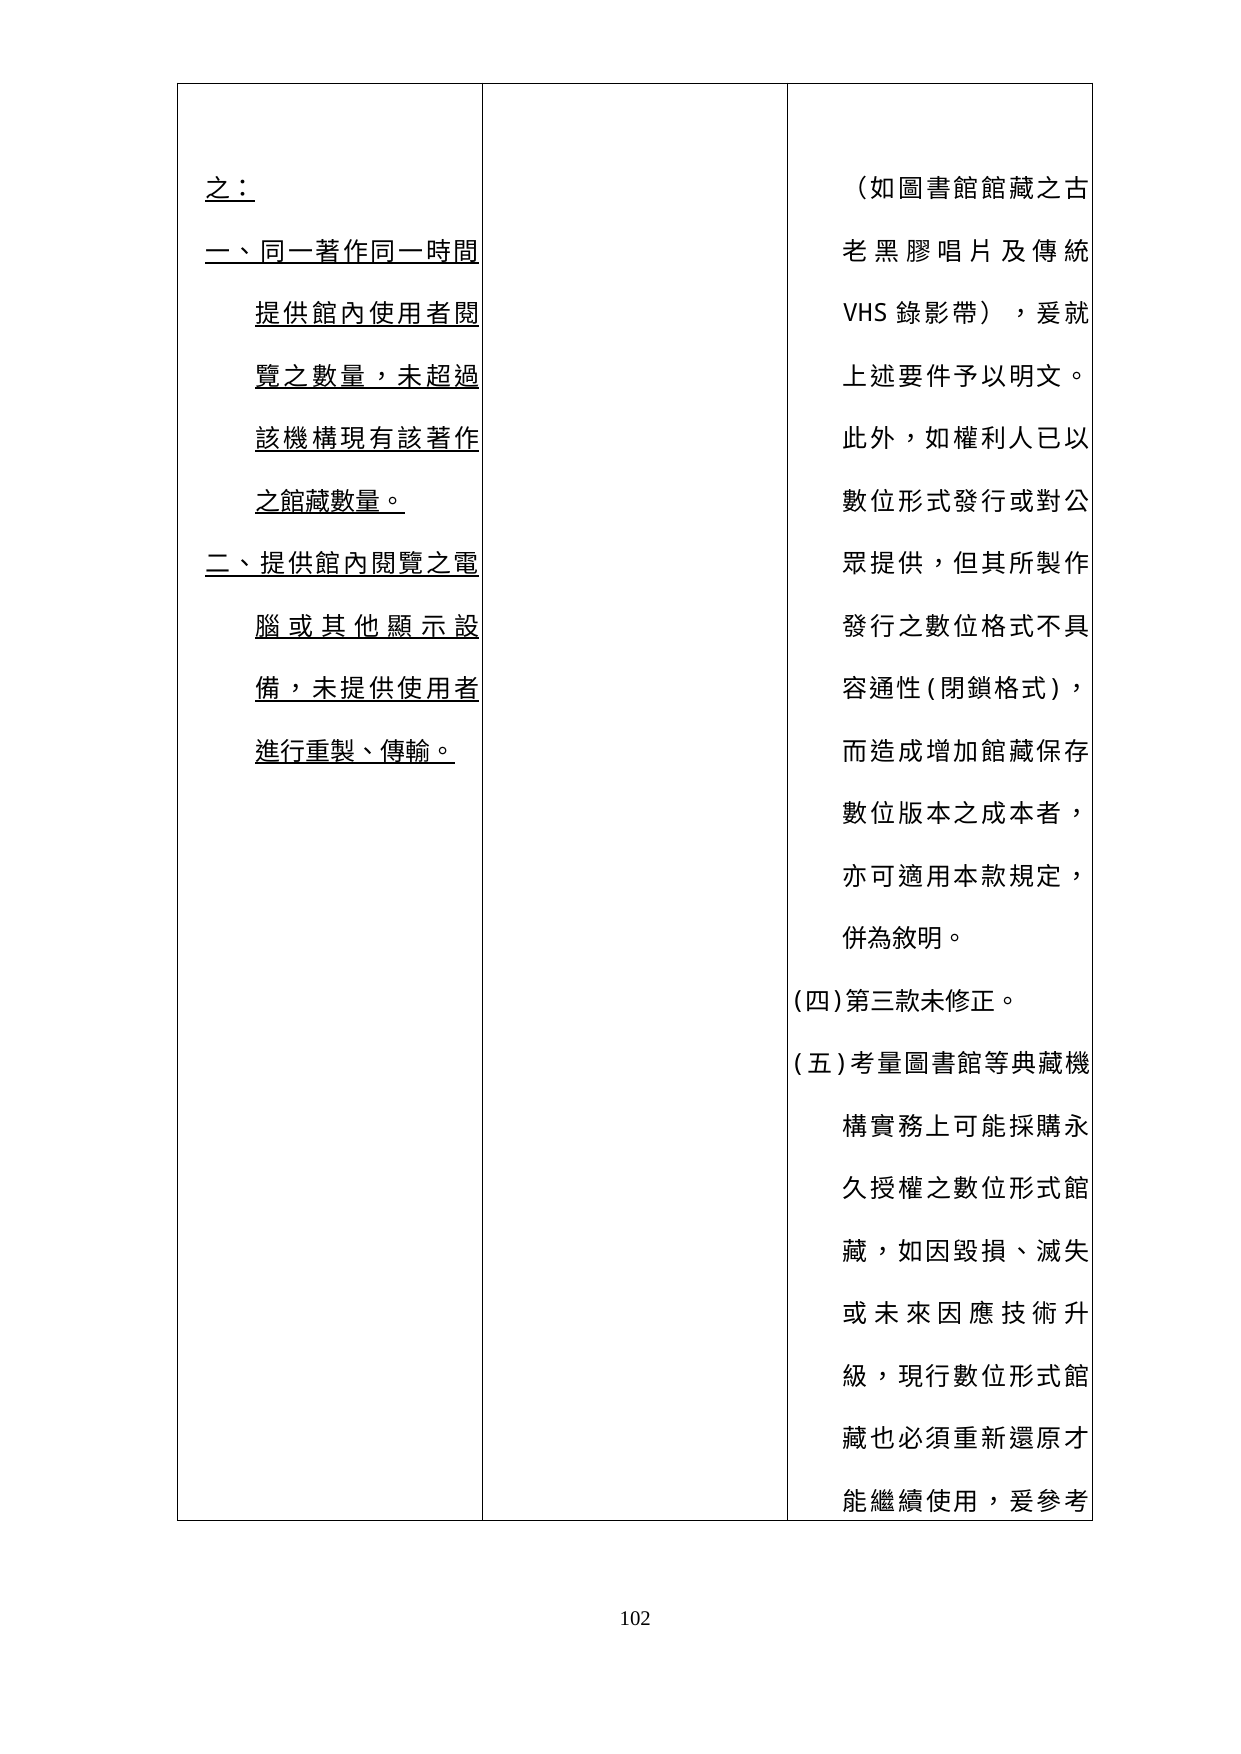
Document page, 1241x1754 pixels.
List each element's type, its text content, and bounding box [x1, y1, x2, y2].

table_cell 之： 一、同一著作同一時間提供館內使用者閱覽之數量，未超過該機構現有該著作之館藏數量。 二、提供館內閱覽之電腦或其他顯示設備，未提供使用者進行重製、傳輸。 [178, 84, 482, 1520]
table_cell [483, 84, 787, 1520]
table_cell （如圖書館館藏之古老黑膠唱片及傳統VHS錄影帶），爰就上述要件予以明文。此外，如權利人已以數位形式發行或對公眾提供，但其所製作發行之數位格式不具容通性(閉鎖格式)，而造成增加館藏保存數位版本之成本者，亦可適用本款規定，併為敘明。 (四)第三款未修正。 (五)考量圖書館等典藏機構實務上可能採購永久授權之數位形式館藏，如因毀損、滅失或未來因應技術升級，現行數位形式館藏也必須重新還原才能繼續使用，爰參考 [788, 84, 1092, 1520]
